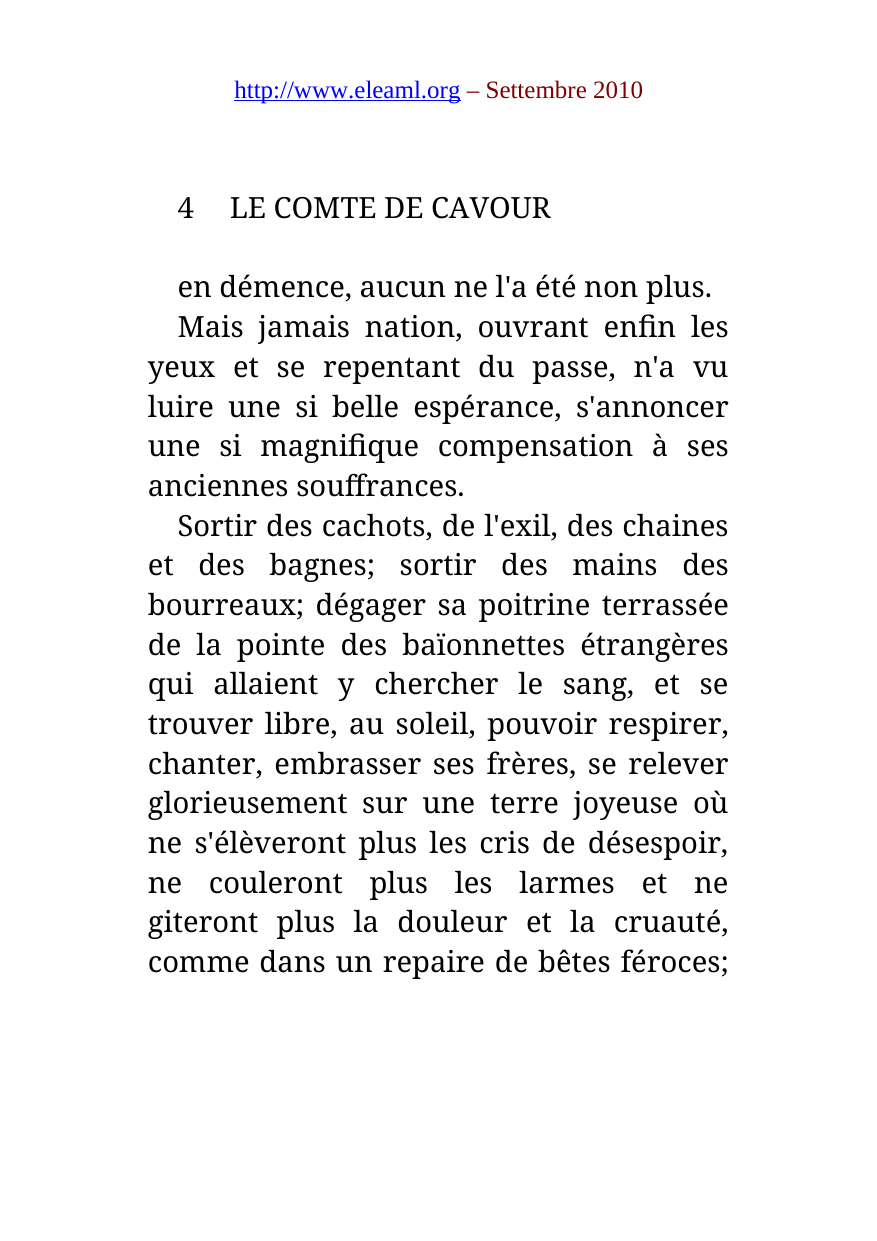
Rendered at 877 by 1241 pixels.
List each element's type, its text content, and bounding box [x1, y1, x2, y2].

text en démence, aucun ne l'a été non plus. [148, 267, 729, 306]
text Sortir des cachots, de l'exil, des chaines et des bagnes; sortir des mains des bourreaux; dégager sa poitrine terrassée de la pointe des baïonnettes étrangères qui allaient y chercher le sang, et se trouver libre, au soleil, pouvoir respirer, chanter, embrasser ses frères, se relever glorieusement sur une terre joyeuse où ne s'élèveront plus les cris de désespoir, ne couleront plus les larmes et ne giteront plus la douleur et la cruauté, comme dans un repaire de bêtes féroces; [148, 505, 729, 981]
text 4 LE COMTE DE CAVOUR [148, 187, 729, 227]
text Mais jamais nation, ouvrant enfin les yeux et se repentant du passe, n'a vu luire une si belle espérance, s'annoncer une si magnifique compensation à ses anciennes souffrances. [148, 306, 729, 505]
